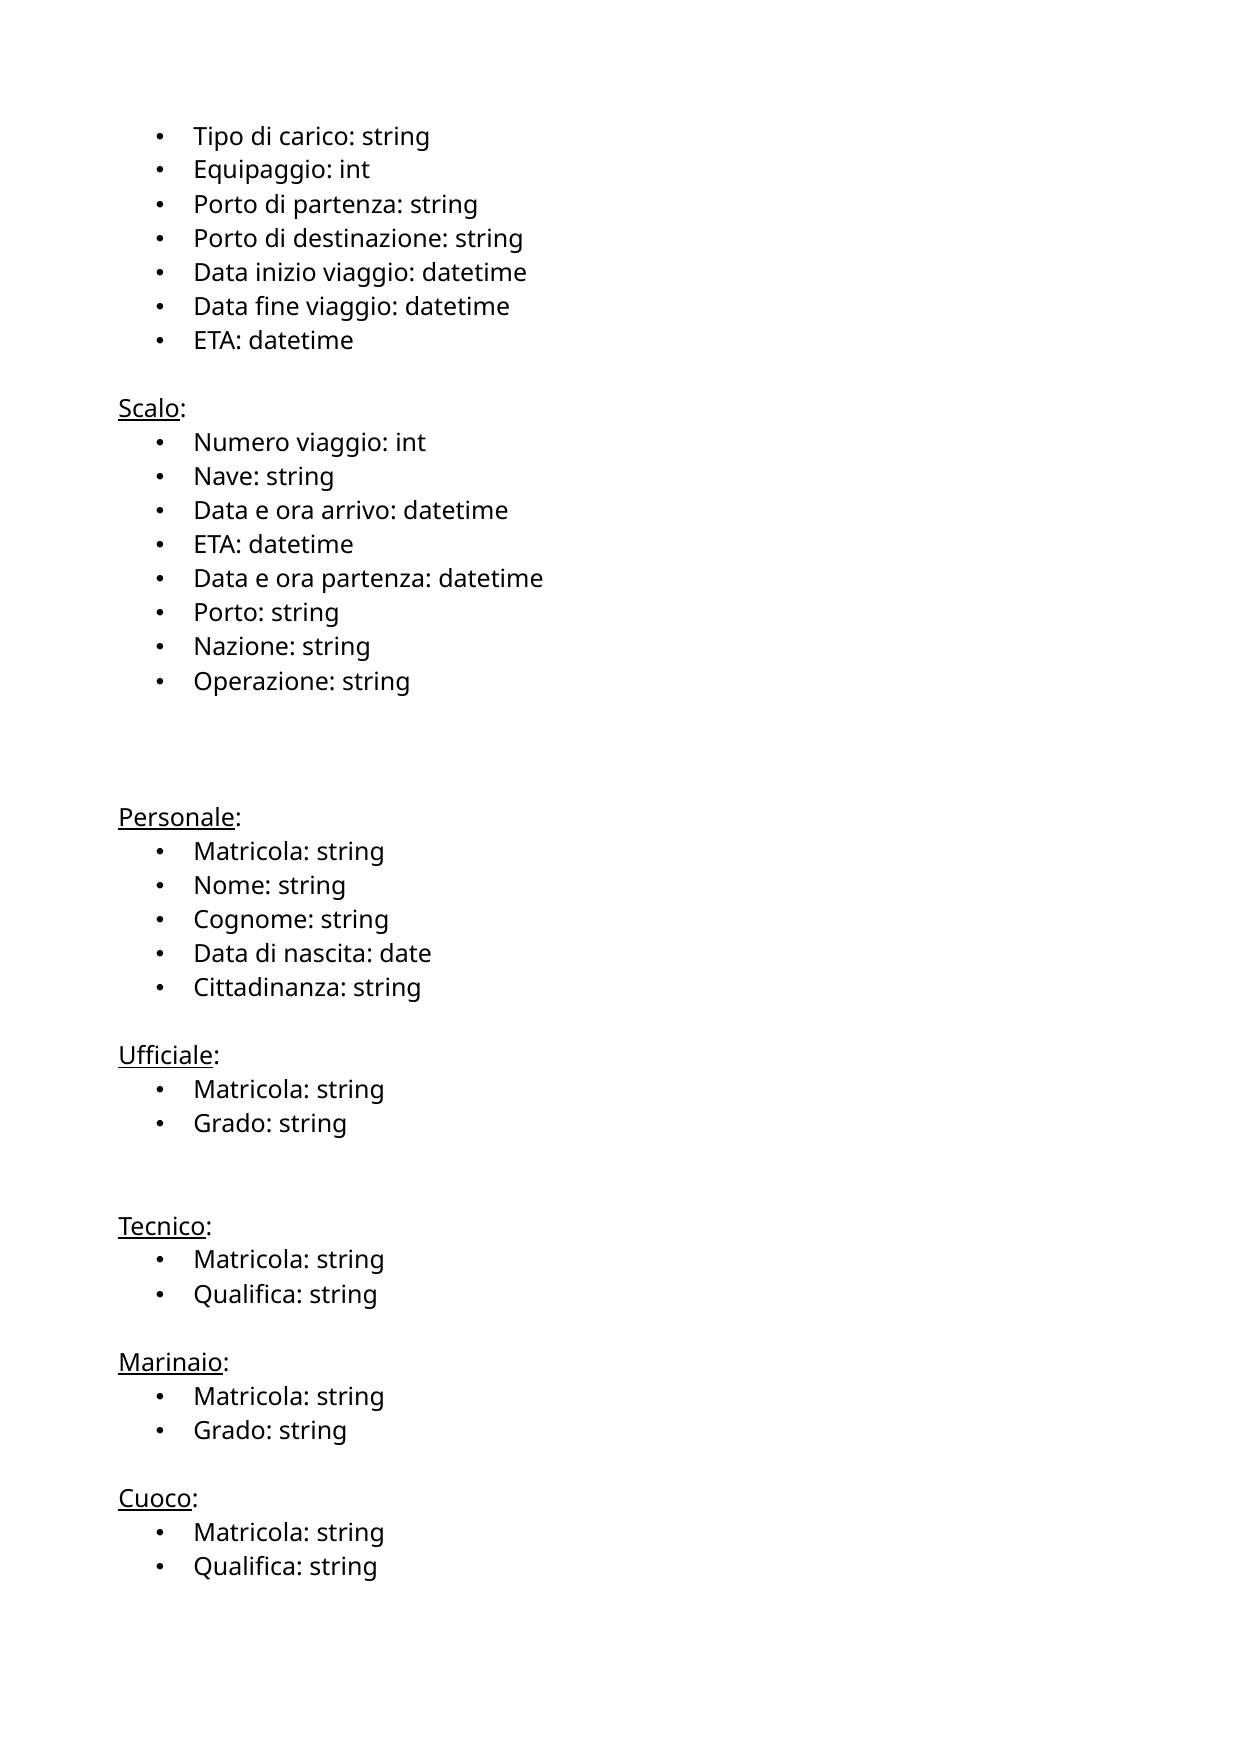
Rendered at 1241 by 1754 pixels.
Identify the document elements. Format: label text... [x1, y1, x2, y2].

list Matricola: string [156, 1072, 1122, 1106]
list Nazione: string [156, 629, 1122, 663]
list Porto di destinazione: string [156, 220, 1122, 254]
list Data inizio viaggio: datetime [156, 254, 1122, 288]
list Numero viaggio: int [156, 425, 1122, 459]
text Scalo: [118, 391, 1122, 425]
list Grado: string [156, 1412, 1122, 1447]
list Operazione: string [156, 663, 1122, 697]
list Matricola: string [156, 833, 1122, 867]
list Qualifica: string [156, 1549, 1122, 1583]
list Data di nascita: date [156, 936, 1122, 970]
list Data e ora partenza: datetime [156, 561, 1122, 595]
list Nome: string [156, 867, 1122, 902]
list Cittadinanza: string [156, 970, 1122, 1004]
text Marinaio: [118, 1344, 1122, 1378]
list Data fine viaggio: datetime [156, 288, 1122, 322]
list Matricola: string [156, 1378, 1122, 1412]
list Qualifica: string [156, 1276, 1122, 1310]
text Tecnico: [118, 1208, 1122, 1242]
list Data e ora arrivo: datetime [156, 493, 1122, 527]
list Matricola: string [156, 1242, 1122, 1276]
list Porto di partenza: string [156, 186, 1122, 220]
list Equipaggio: int [156, 152, 1122, 186]
list ETA: datetime [156, 527, 1122, 561]
list ETA: datetime [156, 322, 1122, 357]
list Cognome: string [156, 902, 1122, 936]
text Ufficiale: [118, 1038, 1122, 1072]
list Tipo di carico: string [156, 118, 1122, 152]
list Matricola: string [156, 1515, 1122, 1549]
text Cuoco: [118, 1481, 1122, 1515]
list Grado: string [156, 1106, 1122, 1140]
text Personale: [118, 799, 1122, 833]
list Porto: string [156, 595, 1122, 629]
list Nave: string [156, 459, 1122, 493]
